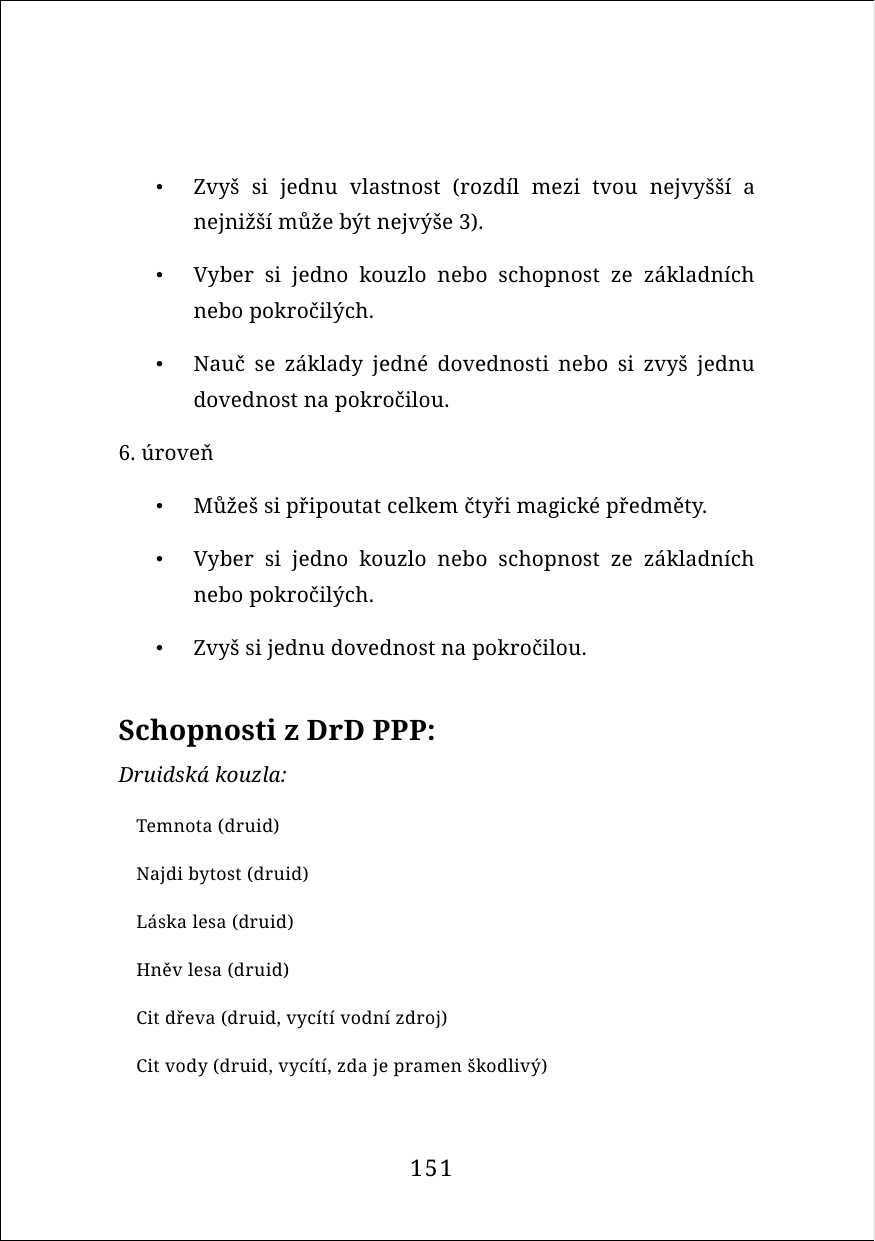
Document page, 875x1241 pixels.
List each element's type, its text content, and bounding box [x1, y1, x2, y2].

text Najdi bytost (druid) [136, 861, 756, 886]
list Zvyš si jednu vlastnost (rozdíl mezi tvou nejvyšší a nejnižší může být nejvýše 3). [156, 172, 756, 236]
text Druidská kouzla: [118, 760, 756, 789]
list Nauč se základy jedné dovednosti nebo si zvyš jednu dovednost na pokročilou. [156, 349, 756, 413]
text Temnota (druid) [136, 813, 756, 838]
text 6. úroveň [118, 438, 756, 466]
subtitle Schopnosti z DrD PPP: [118, 710, 756, 748]
list Vyber si jedno kouzlo nebo schopnost ze základních nebo pokročilých. [156, 261, 756, 324]
text Hněv lesa (druid) [136, 957, 756, 981]
text Cit vody (druid, vycítí, zda je pramen škodlivý) [136, 1053, 756, 1077]
list Vyber si jedno kouzlo nebo schopnost ze základních nebo pokročilých. [156, 544, 756, 608]
list Zvyš si jednu dovednost na pokročilou. [156, 633, 756, 662]
list Můžeš si připoutat celkem čtyři magické předměty. [156, 491, 756, 520]
text Cit dřeva (druid, vycítí vodní zdroj) [136, 1005, 756, 1029]
text Láska lesa (druid) [136, 909, 756, 933]
